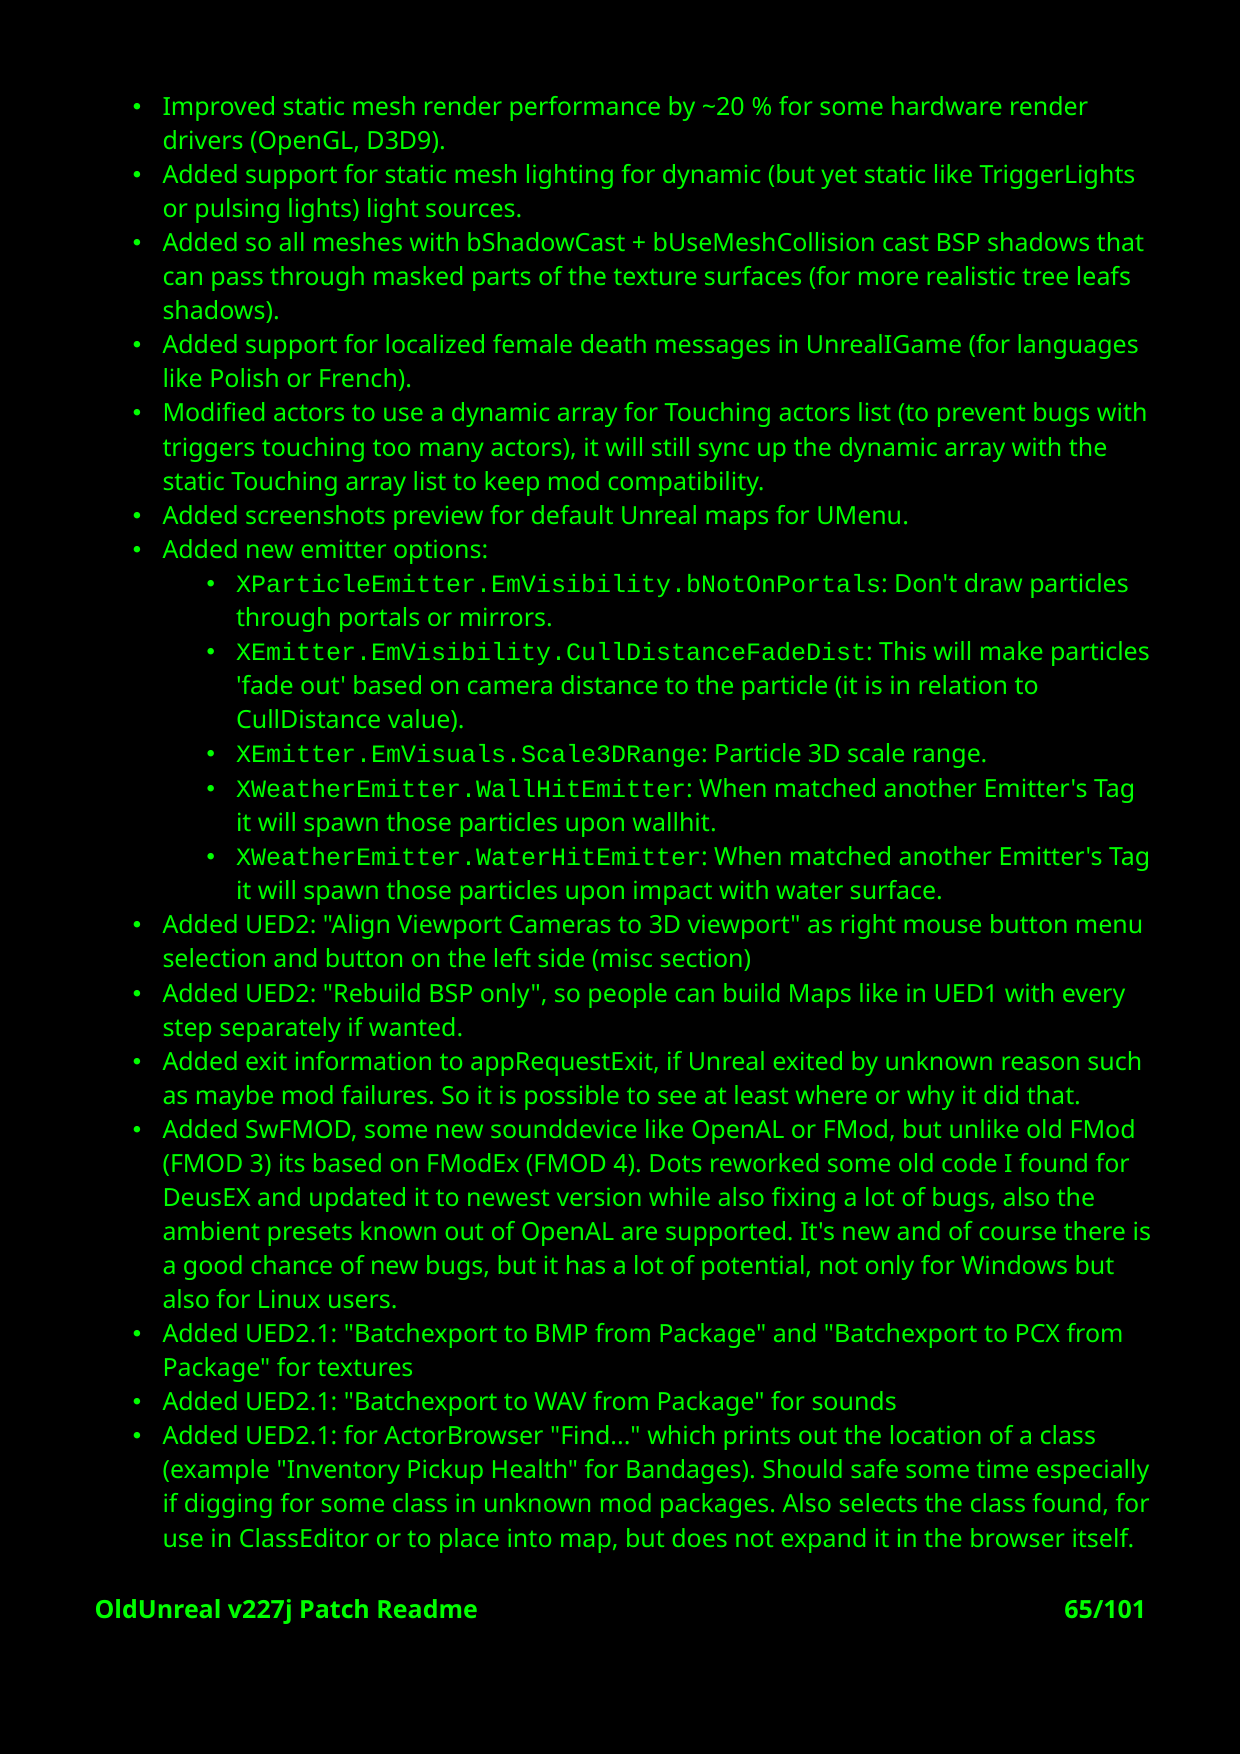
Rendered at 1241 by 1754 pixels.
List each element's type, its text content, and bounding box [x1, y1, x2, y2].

list Added UED2.1: "Batchexport to WAV from Package" for sounds [133, 1384, 1152, 1418]
list XEmitter.EmVisuals.Scale3DRange: Particle 3D scale range. [206, 736, 1152, 770]
list Added UED2.1: for ActorBrowser "Find..." which prints out the location of a class (example "Inventory Pickup Health" for Bandages). Should safe some time especially if digging for some class in unknown mod packages. Also selects the class found, for use in ClassEditor or to place into map, but does not expand it in the browser itself. [133, 1418, 1152, 1554]
list Added support for localized female death messages in UnrealIGame (for languages like Polish or French). [133, 327, 1152, 395]
list XWeatherEmitter.WallHitEmitter: When matched another Emitter's Tag it will spawn those particles upon wallhit. [206, 770, 1152, 839]
list Added UED2: "Rebuild BSP only", so people can build Maps like in UED1 with every step separately if wanted. [133, 975, 1152, 1043]
list Added so all meshes with bShadowCast + bUseMeshCollision cast BSP shadows that can pass through masked parts of the texture surfaces (for more realistic tree leafs shadows). [133, 225, 1152, 327]
list Improved static mesh render performance by ~20 % for some hardware render drivers (OpenGL, D3D9). [133, 88, 1152, 157]
list Modified actors to use a dynamic array for Touching actors list (to prevent bugs with triggers touching too many actors), it will still sync up the dynamic array with the static Touching array list to keep mod compatibility. [133, 395, 1152, 497]
list Added support for static mesh lighting for dynamic (but yet static like TriggerLights or pulsing lights) light sources. [133, 157, 1152, 225]
list Added new emitter options: [133, 531, 1152, 565]
list XEmitter.EmVisibility.CullDistanceFadeDist: This will make particles 'fade out' based on camera distance to the particle (it is in relation to CullDistance value). [206, 634, 1152, 736]
list Added SwFMOD, some new sounddevice like OpenAL or FMod, but unlike old FMod (FMOD 3) its based on FModEx (FMOD 4). Dots reworked some old code I found for DeusEX and updated it to newest version while also fixing a lot of bugs, also the ambient presets known out of OpenAL are supported. It's new and of course there is a good chance of new bugs, but it has a lot of potential, not only for Windows but also for Linux users. [133, 1111, 1152, 1316]
list Added UED2.1: "Batchexport to BMP from Package" and "Batchexport to PCX from Package" for textures [133, 1316, 1152, 1384]
list Added screenshots preview for default Unreal maps for UMenu. [133, 497, 1152, 531]
list Added exit information to appRequestExit, if Unreal exited by unknown reason such as maybe mod failures. So it is possible to see at least where or why it did that. [133, 1043, 1152, 1111]
list XWeatherEmitter.WaterHitEmitter: When matched another Emitter's Tag it will spawn those particles upon impact with water surface. [206, 839, 1152, 907]
list Added UED2: "Align Viewport Cameras to 3D viewport" as right mouse button menu selection and button on the left side (misc section) [133, 907, 1152, 975]
list XParticleEmitter.EmVisibility.bNotOnPortals: Don't draw particles through portals or mirrors. [206, 565, 1152, 634]
